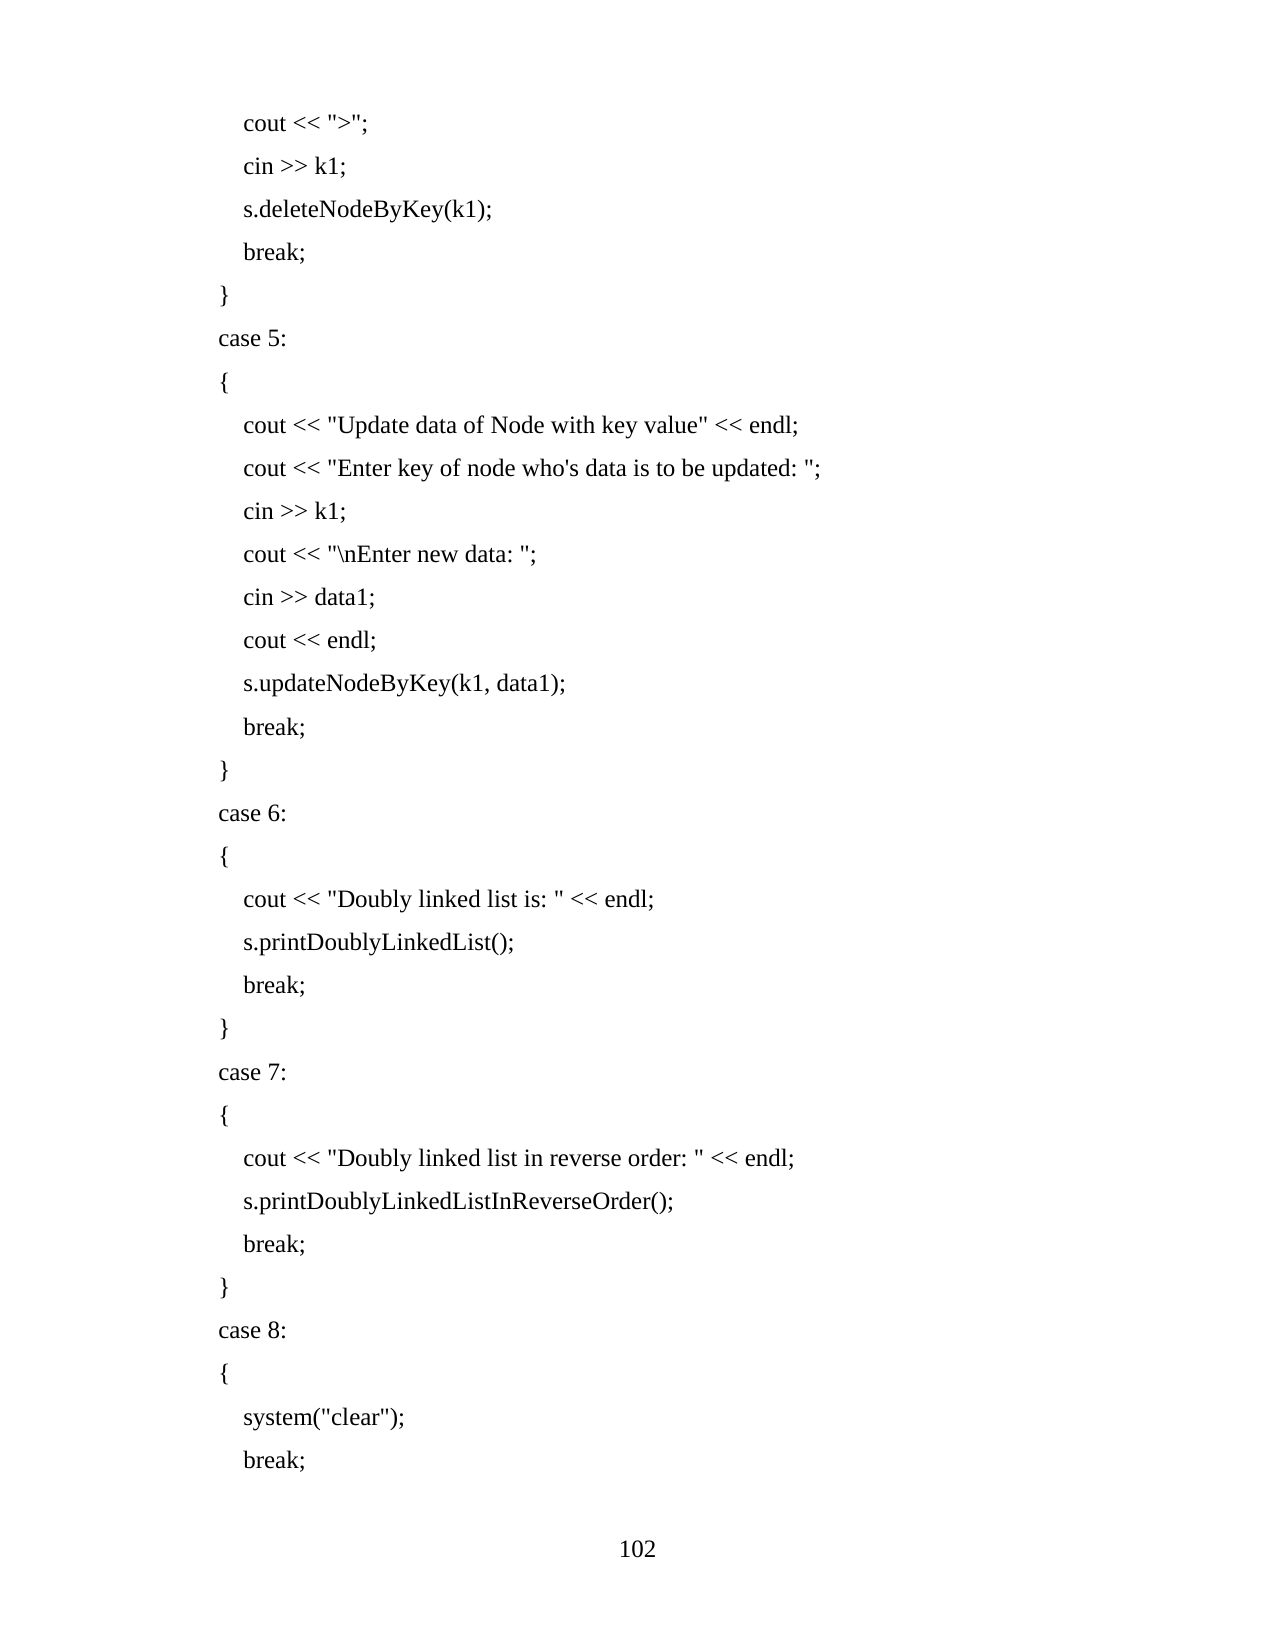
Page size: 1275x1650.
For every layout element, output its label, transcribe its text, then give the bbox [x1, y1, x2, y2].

text { [118, 1358, 1157, 1387]
text cout << "\nEnter new data: "; [118, 539, 1157, 568]
text cout << ">"; [118, 108, 1157, 137]
text } [118, 1272, 1157, 1301]
text } [118, 1013, 1157, 1042]
text s.printDoublyLinkedListInReverseOrder(); [118, 1186, 1157, 1215]
text case 5: [118, 323, 1157, 352]
text break; [118, 712, 1157, 740]
text break; [118, 1445, 1157, 1473]
text { [118, 841, 1157, 870]
text system("clear"); [118, 1402, 1157, 1430]
text case 8: [118, 1315, 1157, 1344]
text cout << "Update data of Node with key value" << endl; [118, 410, 1157, 438]
text cout << endl; [118, 625, 1157, 654]
text cout << "Doubly linked list in reverse order: " << endl; [118, 1143, 1157, 1172]
text s.updateNodeByKey(k1, data1); [118, 668, 1157, 697]
text cout << "Doubly linked list is: " << endl; [118, 884, 1157, 913]
text s.deleteNodeByKey(k1); [118, 194, 1157, 223]
text break; [118, 1229, 1157, 1258]
text cin >> k1; [118, 151, 1157, 180]
text } [118, 755, 1157, 783]
text { [118, 1100, 1157, 1128]
text cin >> data1; [118, 582, 1157, 611]
text break; [118, 970, 1157, 999]
text break; [118, 237, 1157, 266]
text s.printDoublyLinkedList(); [118, 927, 1157, 956]
text } [118, 280, 1157, 309]
text case 7: [118, 1057, 1157, 1085]
text case 6: [118, 798, 1157, 827]
text cout << "Enter key of node who's data is to be updated: "; [118, 453, 1157, 482]
text { [118, 367, 1157, 395]
text cin >> k1; [118, 496, 1157, 525]
